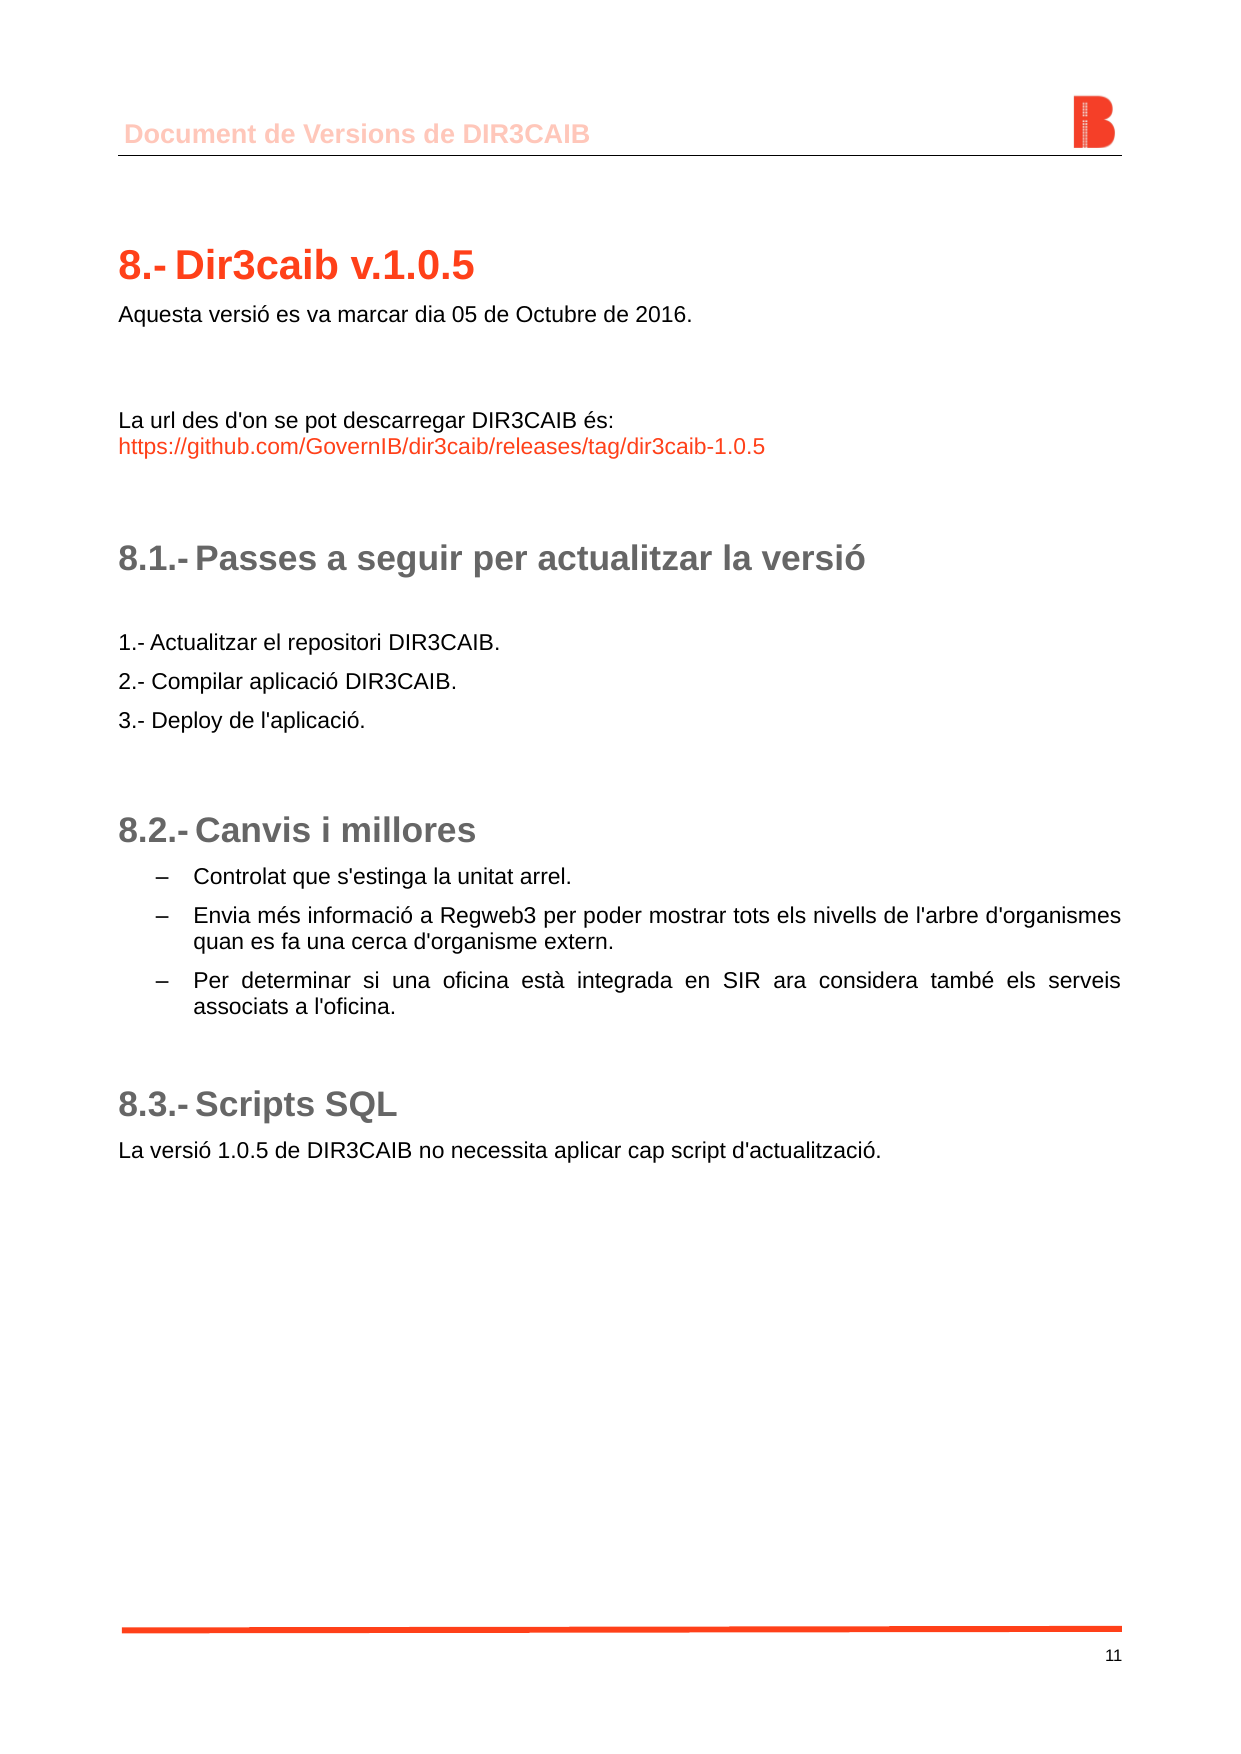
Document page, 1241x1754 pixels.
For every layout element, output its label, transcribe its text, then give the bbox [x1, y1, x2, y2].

text La versió 1.0.5 de DIR3CAIB no necessita aplicar cap script d'actualització. [118, 1137, 1122, 1163]
text 2.- Compilar aplicació DIR3CAIB. [118, 668, 1122, 694]
list Envia més informació a Regweb3 per poder mostrar tots els nivells de l'arbre d'organismes quan es fa una cerca d'organisme extern. [156, 902, 1122, 954]
subtitle Dir3caib v.1.0.5 [118, 241, 1122, 289]
list Controlat que s'estinga la unitat arrel. [156, 863, 1122, 889]
text 3.- Deploy de l'aplicació. [118, 707, 1122, 733]
text Aquesta versió es va marcar dia 05 de Octubre de 2016. [118, 301, 1122, 327]
subtitle Passes a seguir per actualitzar la versió [118, 537, 1122, 578]
picture [1072, 94, 1117, 150]
text 1.- Actualitzar el repositori DIR3CAIB. [118, 629, 1122, 655]
text La url des d'on se pot descarregar DIR3CAIB és: [118, 407, 1122, 433]
list Per determinar si una oficina està integrada en SIR ara considera també els serveis associats a l'oficina. [156, 967, 1122, 1019]
subtitle Canvis i millores [118, 809, 1122, 850]
text https://github.com/GovernIB/dir3caib/releases/tag/dir3caib-1.0.5 [118, 433, 1122, 459]
subtitle Scripts SQL [118, 1083, 1122, 1124]
